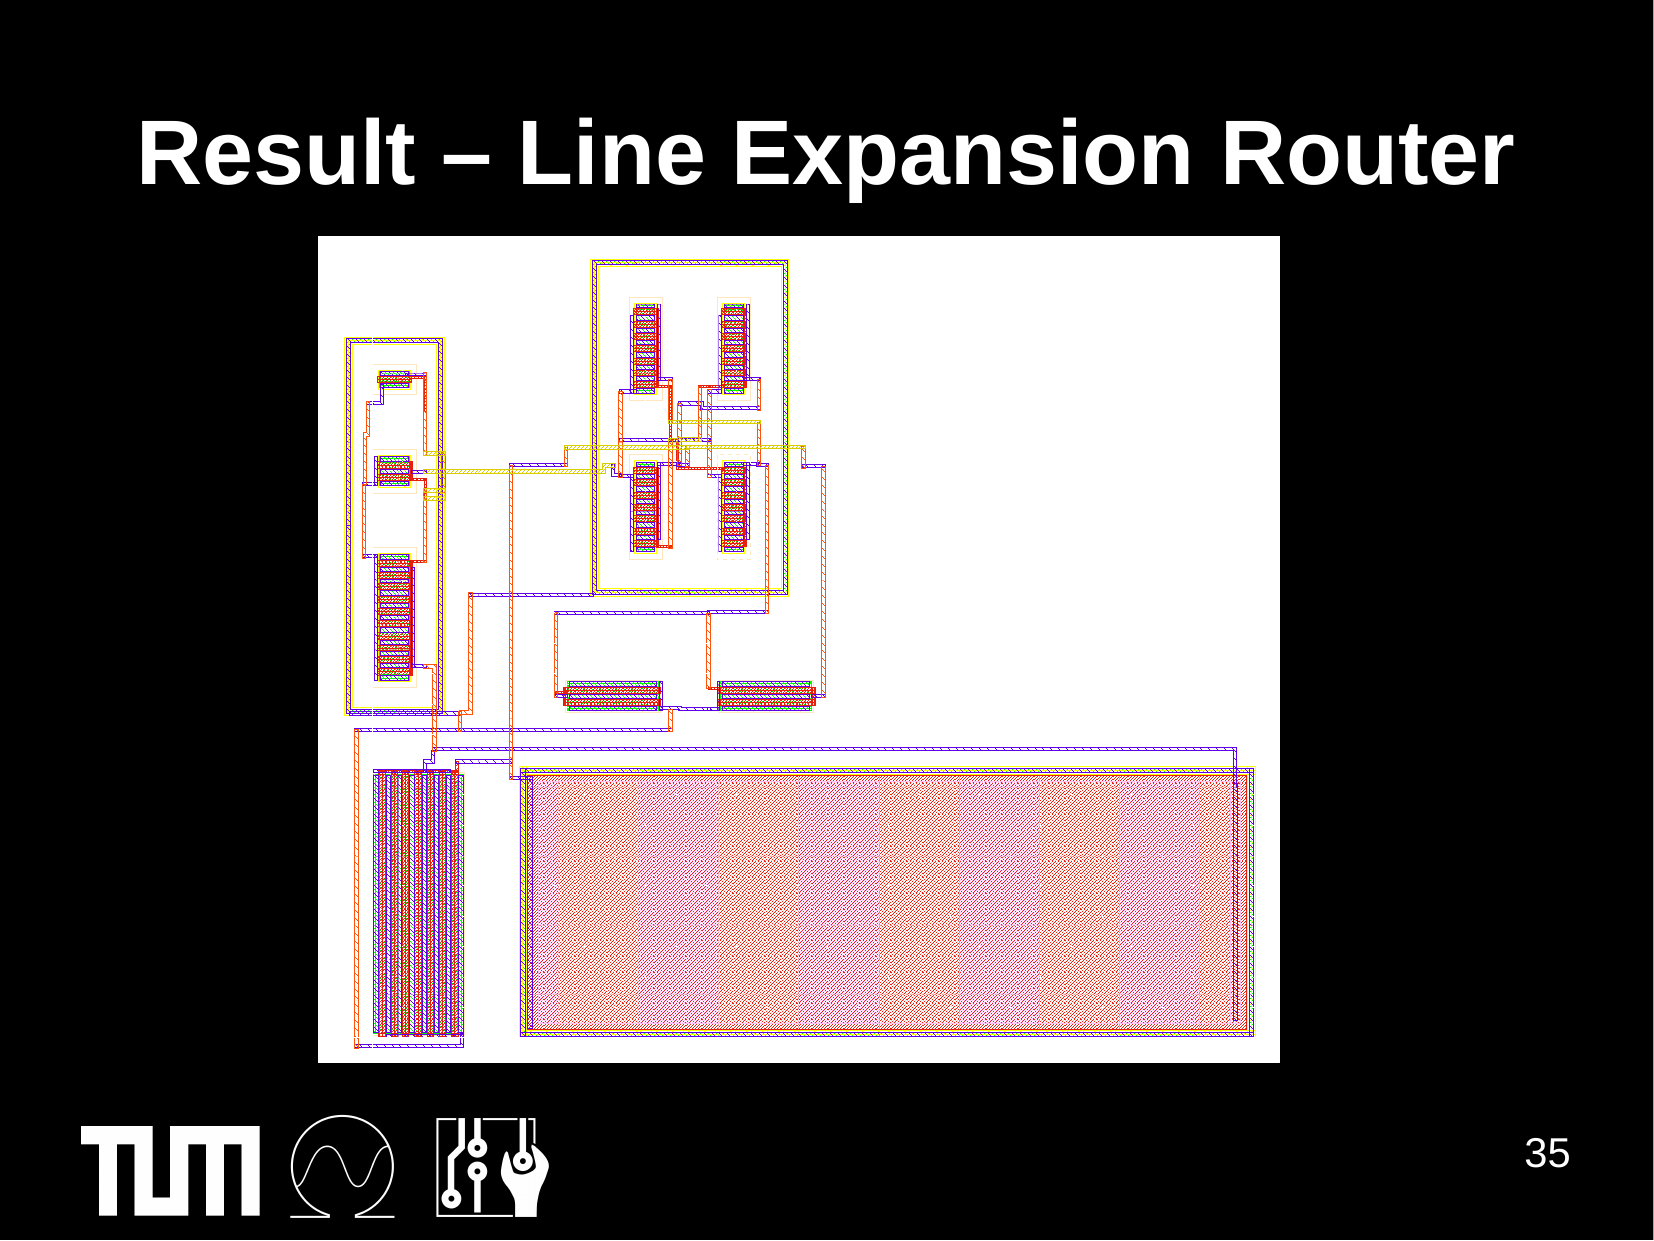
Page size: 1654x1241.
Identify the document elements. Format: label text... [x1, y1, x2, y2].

title Result – Line Expansion Router [82, 49, 1571, 257]
picture [318, 236, 1280, 1063]
picture [425, 1108, 554, 1227]
picture [283, 1108, 402, 1227]
picture [63, 1108, 272, 1227]
